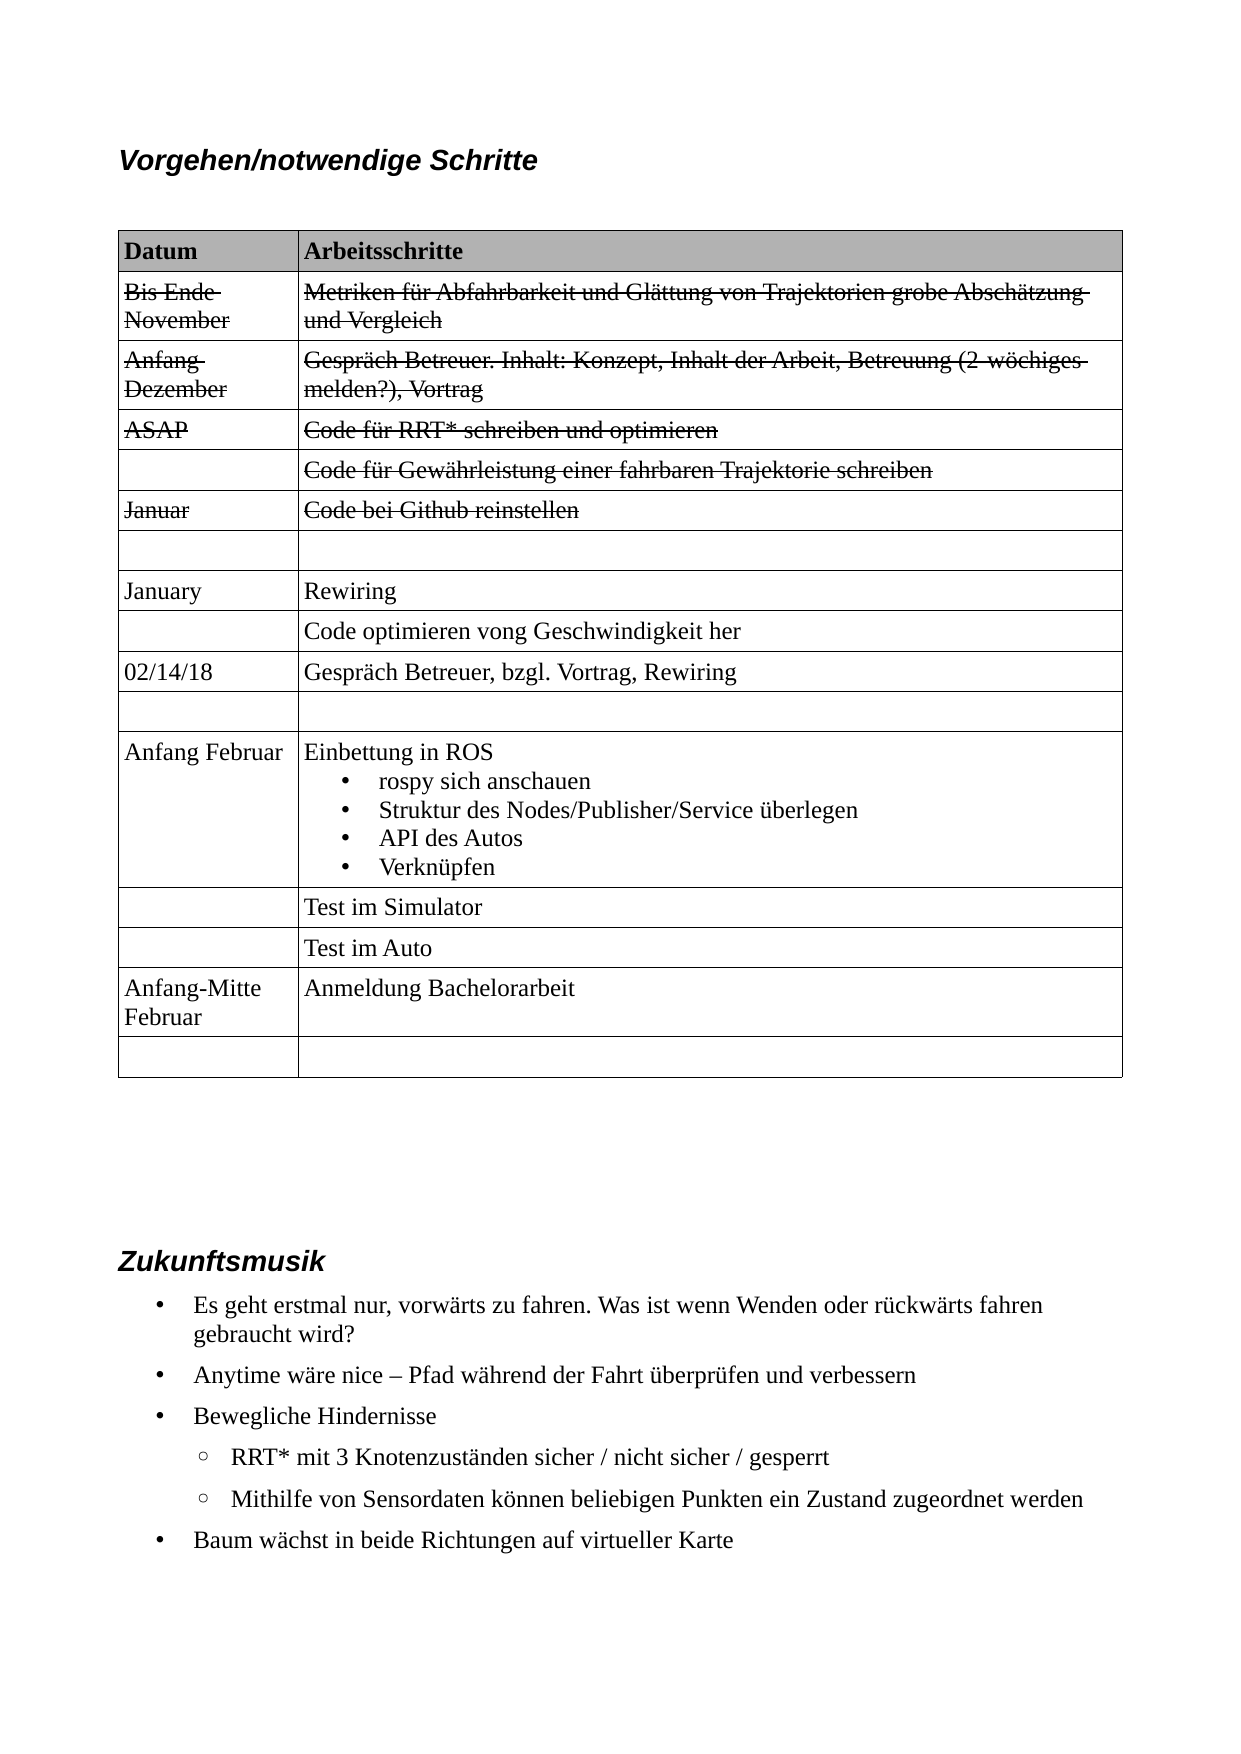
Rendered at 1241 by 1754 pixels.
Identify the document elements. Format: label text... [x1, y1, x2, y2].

list Bewegliche Hindernisse [156, 1401, 1122, 1430]
table_cell Rewiring [299, 571, 1122, 610]
table_cell 14.02.18 [119, 652, 298, 691]
table_cell [119, 450, 298, 489]
table_cell Bis Ende November [119, 272, 298, 340]
table_cell [119, 888, 298, 927]
table_cell Anmeldung Bachelorarbeit [299, 968, 1122, 1036]
table_cell [119, 611, 298, 651]
table_cell [299, 531, 1122, 570]
list Baum wächst in beide Richtungen auf virtueller Karte [156, 1525, 1122, 1554]
list RRT* mit 3 Knotenzuständen sicher / nicht sicher / gesperrt [193, 1442, 1122, 1471]
table_cell [119, 928, 298, 967]
table_cell Einbettung in ROS rospy sich anschauen Struktur des Nodes/Publisher/Service überlegen API des Autos Verknüpfen [299, 732, 1122, 887]
table_cell Code für Gewährleistung einer fahrbaren Trajektorie schreiben [299, 450, 1122, 489]
table_cell Gespräch Betreuer. Inhalt: Konzept, Inhalt der Arbeit, Betreuung (2-wöchiges melden?), Vortrag [299, 341, 1122, 409]
table_header Arbeitsschritte [299, 231, 1122, 271]
table_cell Gespräch Betreuer, bzgl. Vortrag, Rewiring [299, 652, 1122, 691]
table_cell [299, 1037, 1122, 1077]
table_cell January [119, 571, 298, 610]
table_cell Test im Auto [299, 928, 1122, 967]
table_cell Code bei Github reinstellen [299, 491, 1122, 530]
list Es geht erstmal nur, vorwärts zu fahren. Was ist wenn Wenden oder rückwärts fahren gebraucht wird? [156, 1290, 1122, 1347]
table_header Datum [119, 231, 298, 271]
list Mithilfe von Sensordaten können beliebigen Punkten ein Zustand zugeordnet werden [193, 1484, 1122, 1512]
table_cell Test im Simulator [299, 888, 1122, 927]
table_cell Anfang Dezember [119, 341, 298, 409]
table_cell [299, 692, 1122, 731]
table_cell ASAP [119, 410, 298, 449]
table_cell [119, 692, 298, 731]
table_cell Anfang Februar [119, 732, 298, 887]
subtitle Zukunftsmusik [118, 1244, 1122, 1277]
table_cell Code optimieren vong Geschwindigkeit her [299, 611, 1122, 651]
subtitle Vorgehen/notwendige Schritte [118, 143, 1122, 177]
table_cell [119, 1037, 298, 1077]
table_cell Januar [119, 491, 298, 530]
table_cell Anfang-Mitte Februar [119, 968, 298, 1036]
table_cell [119, 531, 298, 570]
table_cell Code für RRT* schreiben und optimieren [299, 410, 1122, 449]
list Anytime wäre nice – Pfad während der Fahrt überprüfen und verbessern [156, 1360, 1122, 1389]
table_cell Metriken für Abfahrbarkeit und Glättung von Trajektorien grobe Abschätzung und Vergleich [299, 272, 1122, 340]
